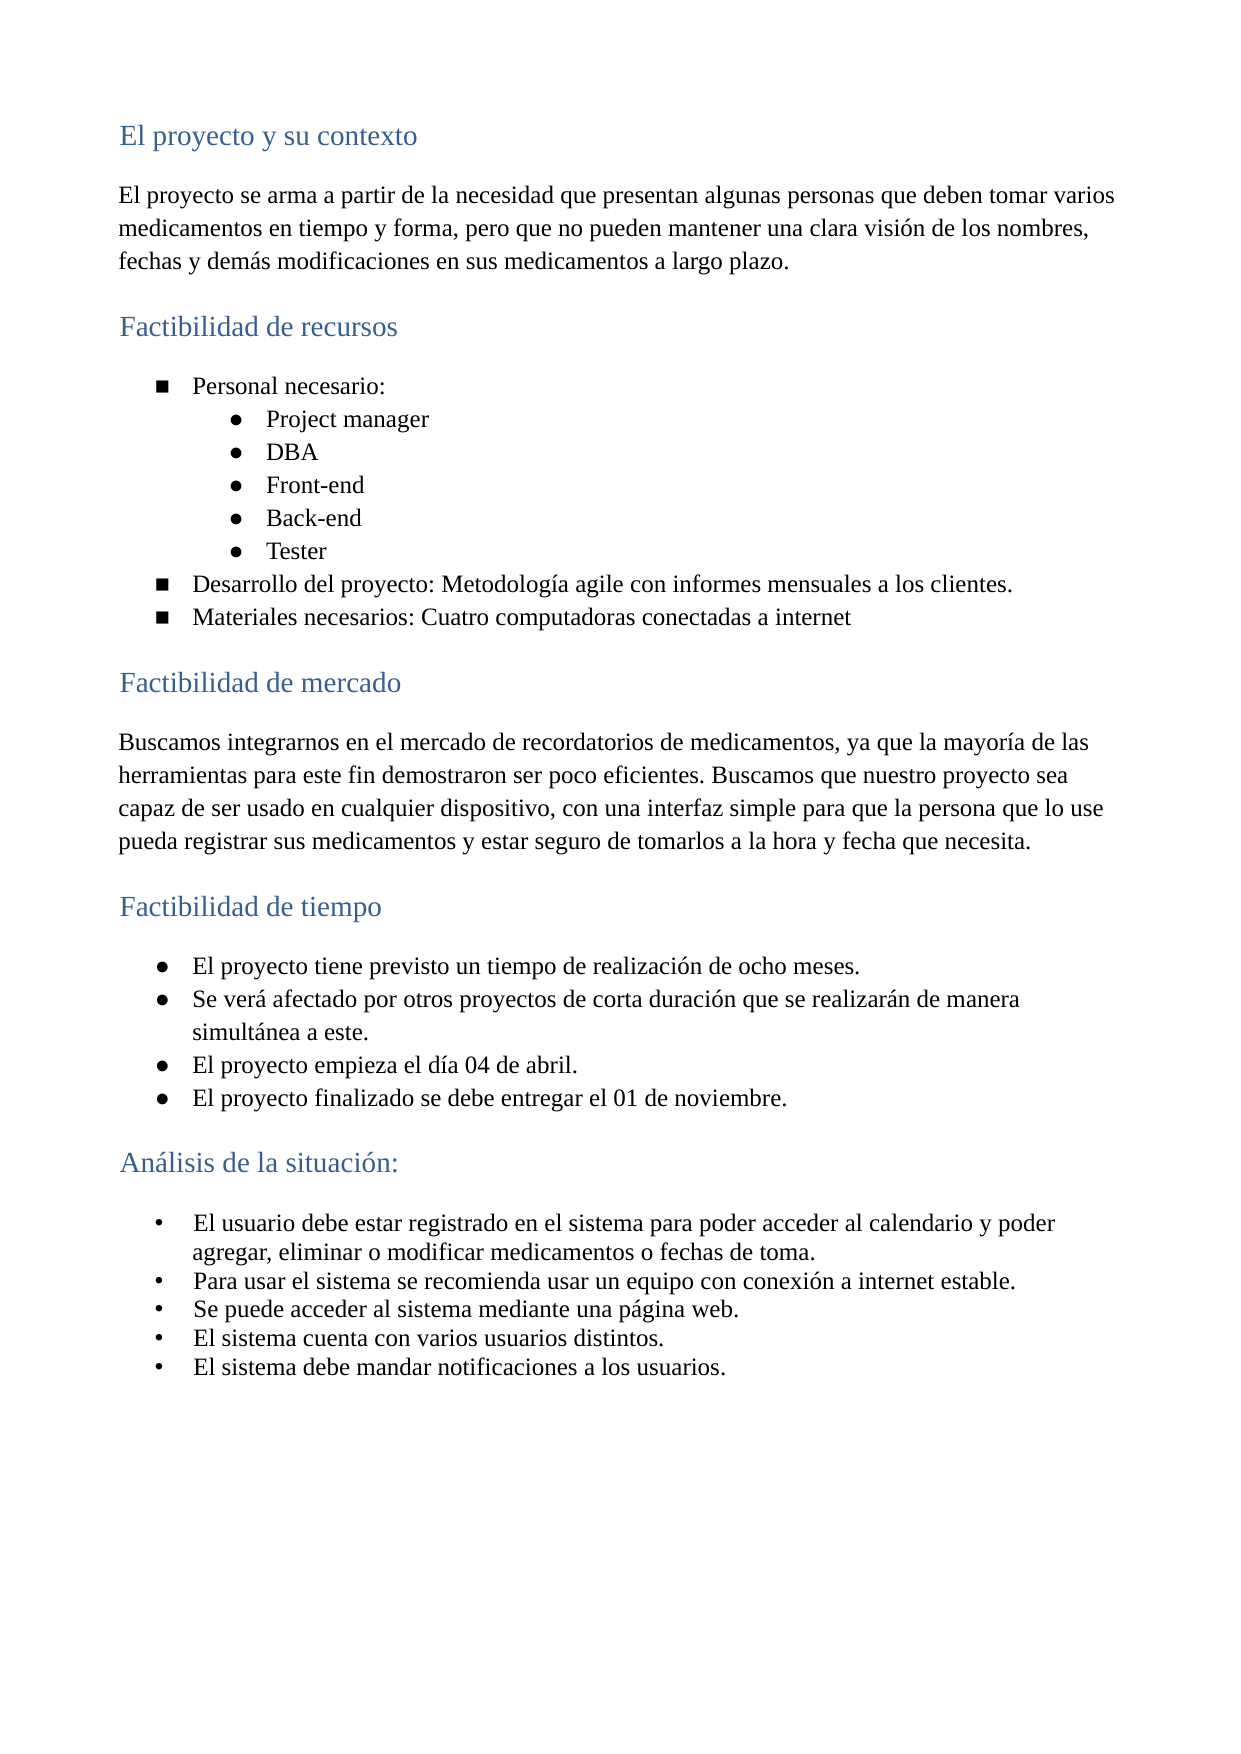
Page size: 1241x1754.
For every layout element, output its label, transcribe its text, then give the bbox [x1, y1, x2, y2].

list Personal necesario: [154, 371, 1122, 400]
text El proyecto y su contexto [44, 118, 1122, 152]
list El proyecto empieza el día 04 de abril. [154, 1050, 1122, 1079]
list El sistema cuenta con varios usuarios distintos. [154, 1323, 1122, 1352]
text El proyecto se arma a partir de la necesidad que presentan algunas personas que deben tomar varios medicamentos en tiempo y forma, pero que no pueden mantener una clara visión de los nombres, fechas y demás modificaciones en sus medicamentos a largo plazo. [118, 180, 1122, 275]
list Tester [228, 536, 1122, 565]
text Análisis de la situación: [44, 1146, 1122, 1179]
list El proyecto finalizado se debe entregar el 01 de noviembre. [154, 1083, 1122, 1112]
list Project manager [228, 404, 1122, 433]
list Desarrollo del proyecto: Metodología agile con informes mensuales a los clientes. [154, 569, 1122, 598]
list Se verá afectado por otros proyectos de corta duración que se realizarán de manera simultánea a este. [154, 984, 1122, 1046]
list Front-end [228, 470, 1122, 499]
list Back-end [228, 503, 1122, 532]
list El proyecto tiene previsto un tiempo de realización de ocho meses. [154, 951, 1122, 980]
list El sistema debe mandar notificaciones a los usuarios. [154, 1352, 1122, 1381]
text Factibilidad de recursos [44, 309, 1122, 342]
text Factibilidad de tiempo [44, 889, 1122, 922]
list DBA [228, 437, 1122, 466]
list El usuario debe estar registrado en el sistema para poder acceder al calendario y poder agregar, eliminar o modificar medicamentos o fechas de toma. [154, 1208, 1122, 1266]
text Buscamos integrarnos en el mercado de recordatorios de medicamentos, ya que la mayoría de las herramientas para este fin demostraron ser poco eficientes. Buscamos que nuestro proyecto sea capaz de ser usado en cualquier dispositivo, con una interfaz simple para que la persona que lo use pueda registrar sus medicamentos y estar seguro de tomarlos a la hora y fecha que necesita. [118, 727, 1122, 855]
text Factibilidad de mercado [44, 665, 1122, 698]
list Para usar el sistema se recomienda usar un equipo con conexión a internet estable. [154, 1266, 1122, 1294]
list Materiales necesarios: Cuatro computadoras conectadas a internet [154, 602, 1122, 631]
list Se puede acceder al sistema mediante una página web. [154, 1294, 1122, 1323]
